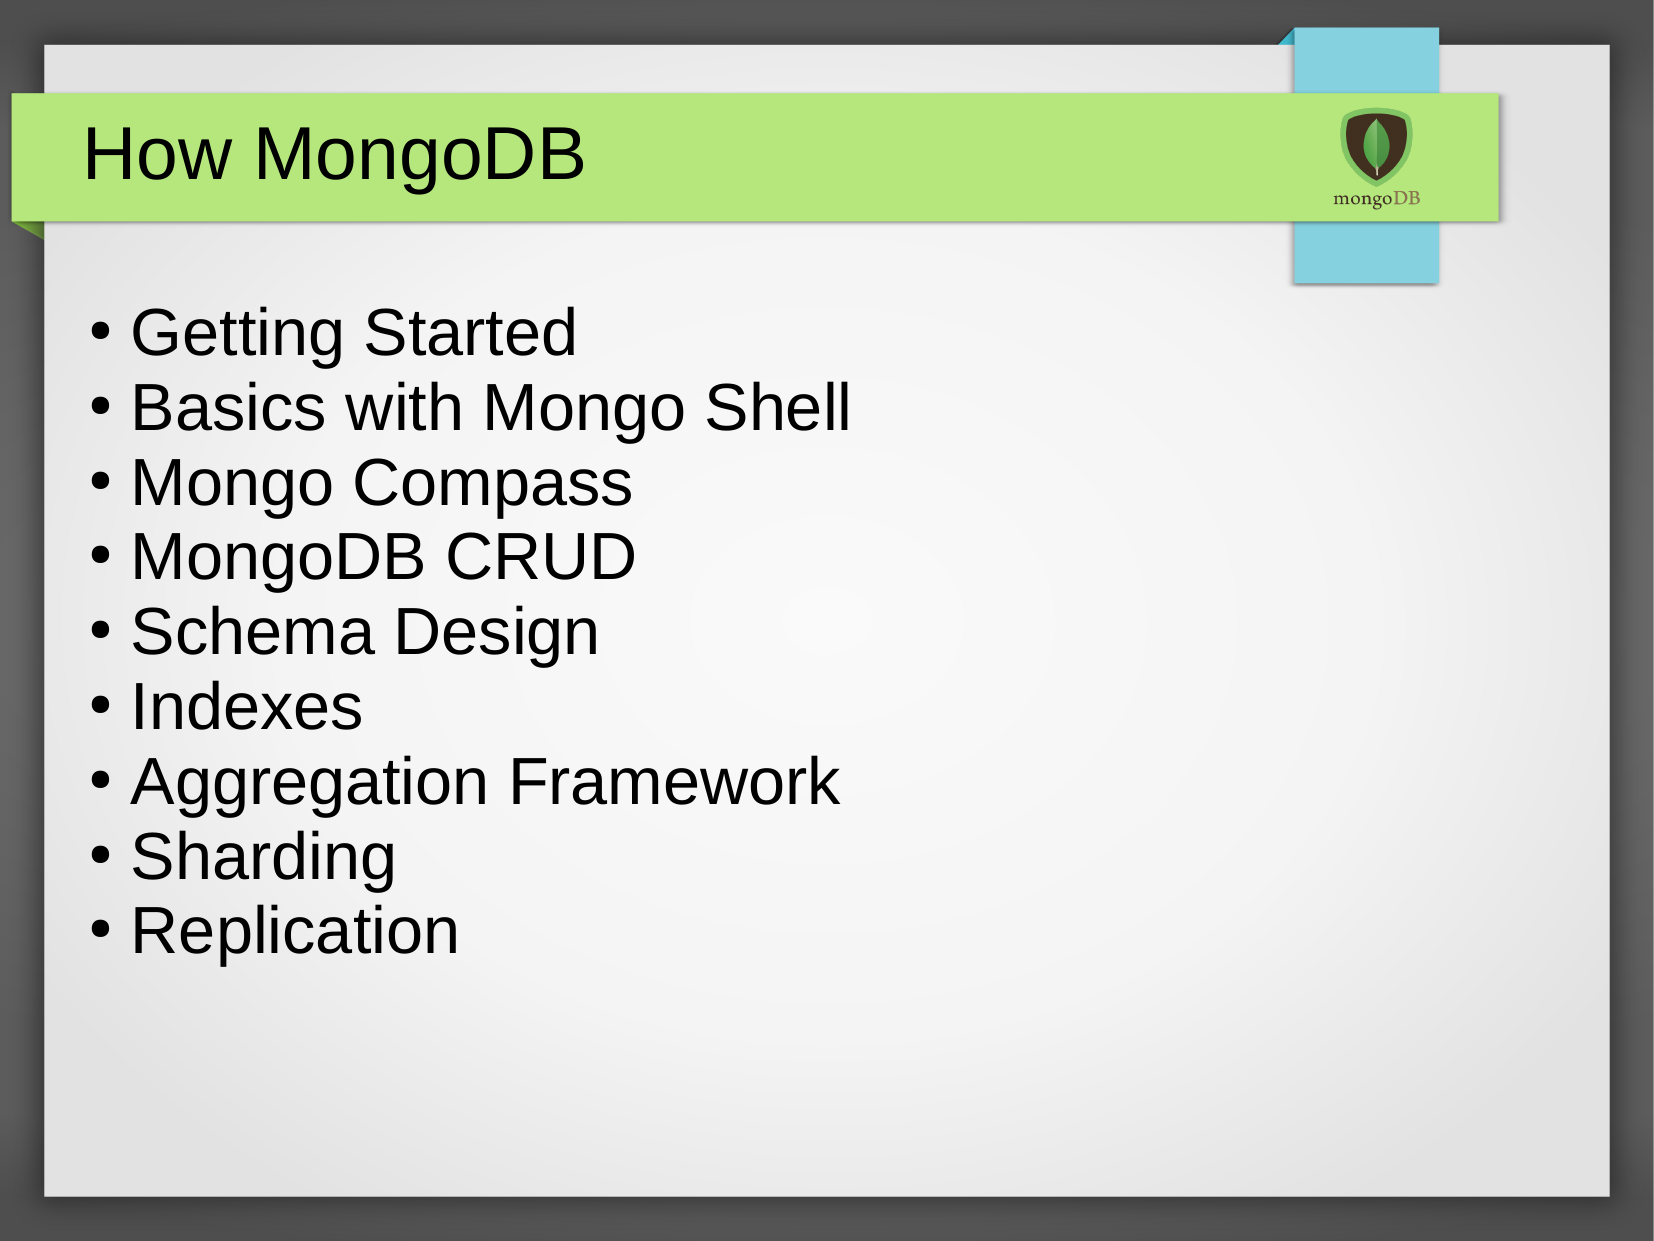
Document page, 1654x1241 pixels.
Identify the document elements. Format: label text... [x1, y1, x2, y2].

title How MongoDB [82, 94, 1264, 213]
picture [0, 0, 1654, 1241]
subtitle Getting Started Basics with Mongo Shell Mongo Compass MongoDB CRUD Schema Design Indexes Aggregation Framework Sharding Replication [88, 295, 1577, 1043]
